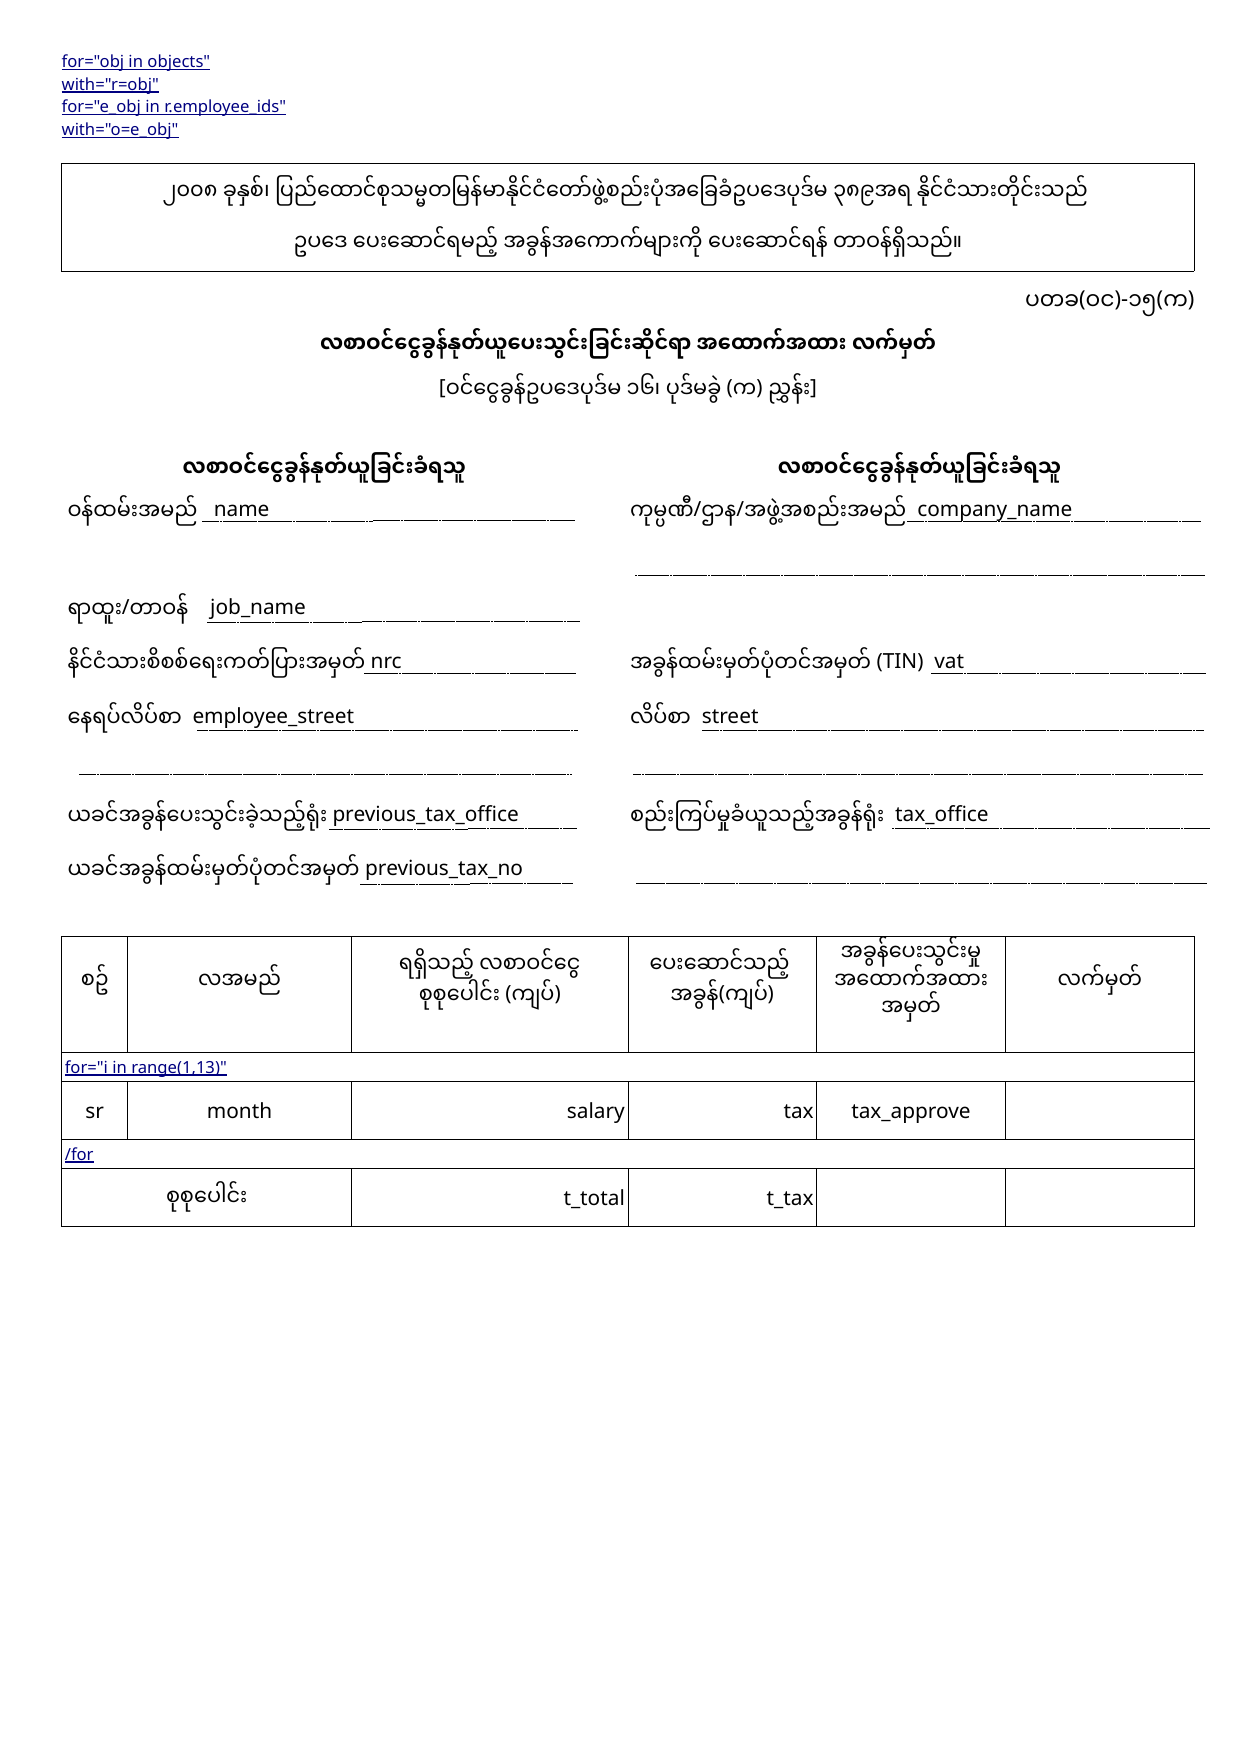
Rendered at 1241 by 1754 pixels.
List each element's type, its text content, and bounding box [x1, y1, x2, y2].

text with="r=obj" [61, 72, 1194, 95]
table_header စဥ် [62, 937, 127, 1052]
table_cell tax [629, 1082, 816, 1139]
table_cell month [128, 1082, 351, 1139]
table_cell [586, 793, 624, 848]
table_cell ယခင်အခွန်ထမ်းမှတ်ပုံတင်အမှတ် previous_tax_no [61, 848, 586, 902]
table_cell [586, 489, 624, 587]
table_cell လိပ်စာ street [624, 695, 1214, 793]
table_cell t_total [352, 1169, 628, 1226]
table_cell tax_approve [817, 1082, 1005, 1139]
table_cell ကုမ္ပဏီ/ဌာန/အဖွဲ့အစည်းအမည် company_name [624, 489, 1214, 641]
table_cell ယခင်အခွန်ပေးသွင်းခဲ့သည့်ရုံး previous_tax_office [61, 793, 586, 848]
table_cell t_tax [629, 1169, 816, 1226]
table_cell [586, 587, 624, 641]
table_cell sr [62, 1082, 127, 1139]
table_cell ဝန်ထမ်းအမည် name [61, 489, 586, 587]
table_header [586, 449, 624, 488]
table_cell စုစုပေါင်း [62, 1169, 351, 1226]
table_header ၂၀၀၈ ခုနှစ်၊ ပြည်ထောင်စုသမ္မတမြန်မာနိုင်ငံတော်ဖွဲ့စည်းပုံအခြေခံဥပဒေပုဒ်မ ၃၈၉အရ နိုင်ငံသားတိုင်းသည် ဥပ‌ဒေ ပေးဆောင်ရမည့် အခွန်အကောက်များကို ပေးဆောင်ရန် တာဝန်ရှိသည်။ [62, 164, 1194, 271]
table_cell [586, 641, 624, 695]
table_header လစာဝင်ငွေခွန်နုတ်ယူခြင်းခံရသူ [624, 449, 1214, 488]
text for="obj in objects" [61, 49, 1194, 72]
table_header လစာဝင်ငွေခွန်နုတ်ယူခြင်းခံရသူ [61, 449, 586, 488]
table_cell /for [62, 1140, 1194, 1168]
table_cell [1006, 1082, 1194, 1139]
table_header လစာဝင်ငွေခွန်နုတ်ယူပေးသွင်းခြင်းဆိုင်ရာ အထောက်အထား လက်မှတ် [ဝင်ငွေခွန်ဥပဒေပုဒ်မ ၁၆၊ ပုဒ်မခွဲ (က) ညွှန်း] [61, 331, 1194, 414]
table_cell [586, 848, 624, 902]
table_header လအမည် [128, 937, 351, 1052]
table_cell နေရပ်လိပ်စာ employee_street [61, 695, 586, 793]
table_cell [1006, 1169, 1194, 1226]
text with="o=e_obj" [61, 118, 1194, 140]
table_cell စည်းကြပ်မှုခံယူသည့်အခွန်ရုံး tax_office [624, 793, 1214, 902]
table_cell အခွန်ထမ်းမှတ်ပုံတင်အမှတ် (TIN) vat [624, 641, 1214, 695]
table_header အခွန်ပေးသွင်းမှု အထောက်အထား အမှတ် [817, 937, 1005, 1052]
table_cell for="i in range(1,13)" [62, 1053, 1194, 1081]
table_cell ပတခ(ဝင)-၁၅(က) [61, 272, 1194, 331]
table_cell နိင်ငံသားစိစစ်ရေးကတ်ပြားအမှတ် nrc [61, 641, 586, 695]
text for="e_obj in r.employee_ids" [61, 95, 1194, 118]
table_cell ရာထူး/တာဝန် job_name [61, 587, 586, 641]
table_header လက်မှတ် [1006, 937, 1194, 1052]
table_cell salary [352, 1082, 628, 1139]
table_cell [817, 1169, 1005, 1226]
table_cell [586, 695, 624, 793]
table_header ပေးဆောင်သည့် အခွန်(ကျပ်) [629, 937, 816, 1052]
table_header ရရှိသည့် လစာဝင်ငွေ စုစုပေါင်း (ကျပ်) [352, 937, 628, 1052]
